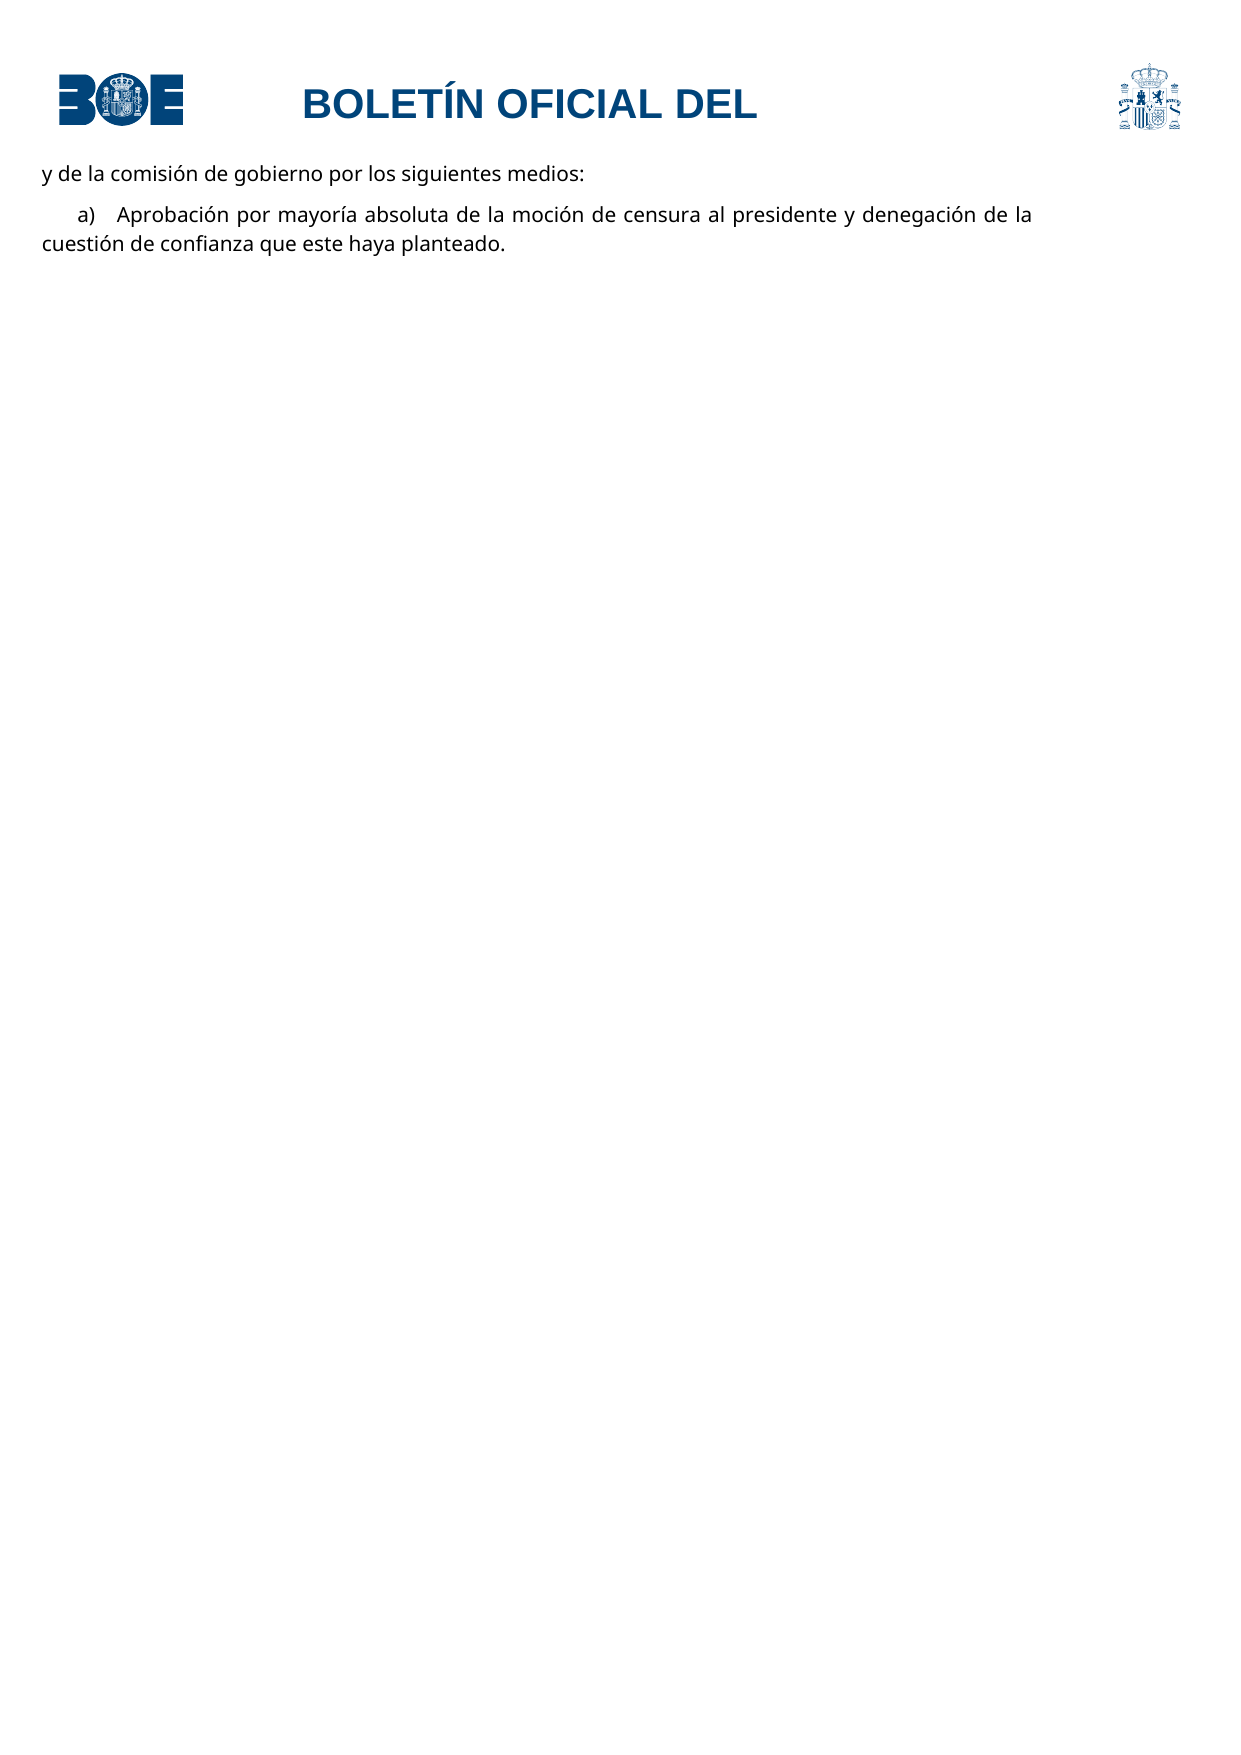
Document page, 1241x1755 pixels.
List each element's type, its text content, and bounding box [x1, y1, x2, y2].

list y de la comisión de gobierno por los siguientes medios: [42, 159, 1034, 187]
list Aprobación por mayoría absoluta de la moción de censura al presidente y denegación de la cuestión de confianza que este haya planteado. [42, 200, 1034, 258]
